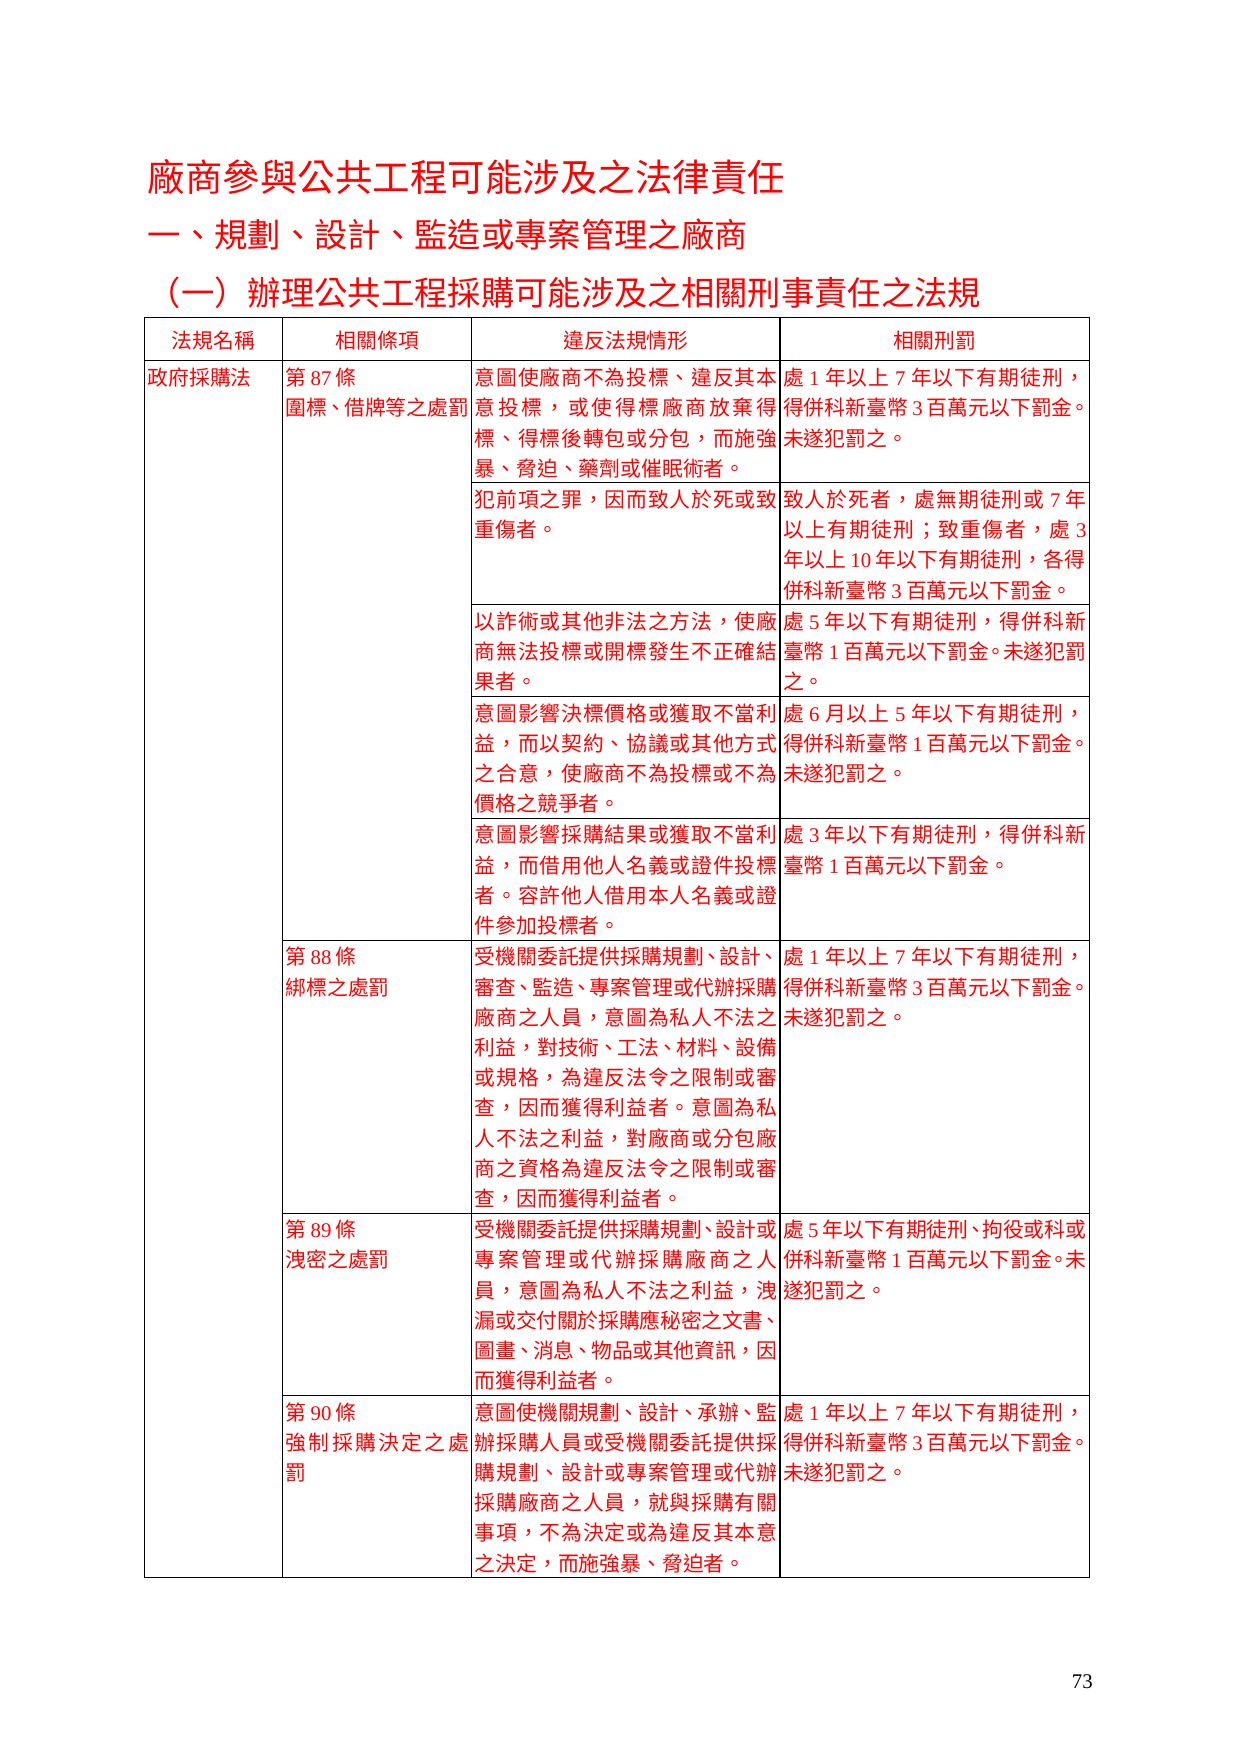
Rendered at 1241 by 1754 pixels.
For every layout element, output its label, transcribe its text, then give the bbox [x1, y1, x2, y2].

table_header 違反法規情形 [472, 318, 779, 360]
table_cell 政府採購法 [145, 361, 282, 1577]
table_cell 意圖使廠商不為投標、違反其本意投標，或使得標廠商放棄得標、得標後轉包或分包，而施強暴、脅迫、藥劑或催眠術者。 [472, 361, 779, 482]
table_cell 受機關委託提供採購規劃、設計、審查、監造、專案管理或代辦採購廠商之人員，意圖為私人不法之利益，對技術、工法、材料、設備或規格，為違反法令之限制或審查，因而獲得利益者。意圖為私人不法之利益，對廠商或分包廠商之資格為違反法令之限制或審查，因而獲得利益者。 [472, 941, 779, 1212]
table_cell 意圖影響決標價格或獲取不當利益，而以契約、協議或其他方式之合意，使廠商不為投標或不為價格之競爭者。 [472, 697, 779, 818]
table_cell 處1年以上7年以下有期徒刑，得併科新臺幣3百萬元以下罰金。未遂犯罰之。 [781, 941, 1089, 1212]
text 廠商參與公共工程可能涉及之法律責任 [148, 148, 1092, 202]
table_header 相關刑罰 [781, 318, 1089, 360]
table_header 相關條項 [283, 318, 471, 360]
text （一）辦理公共工程採購可能涉及之相關刑事責任之法規 [148, 259, 1092, 317]
text 一、規劃、設計、監造或專案管理之廠商 [148, 202, 1092, 259]
table_cell 處3年以下有期徒刑，得併科新臺幣1百萬元以下罰金。 [781, 819, 1089, 939]
table_cell 以詐術或其他非法之方法，使廠商無法投標或開標發生不正確結果者。 [472, 605, 779, 696]
table_cell 處5年以下有期徒刑，得併科新臺幣1百萬元以下罰金。未遂犯罰之。 [781, 605, 1089, 696]
table_cell 第87條 圍標、借牌等之處罰 [283, 361, 471, 939]
table_cell 致人於死者，處無期徒刑或7年以上有期徒刑；致重傷者，處3年以上10年以下有期徒刑，各得併科新臺幣3百萬元以下罰金。 [781, 483, 1089, 604]
table_cell 意圖使機關規劃、設計、承辦、監辦採購人員或受機關委託提供採購規劃、設計或專案管理或代辦採購廠商之人員，就與採購有關事項，不為決定或為違反其本意之決定，而施強暴、脅迫者。 [472, 1396, 779, 1577]
table_cell 處1年以上7年以下有期徒刑，得併科新臺幣3百萬元以下罰金。未遂犯罰之。 [781, 361, 1089, 482]
table_cell 第88條 綁標之處罰 [283, 941, 471, 1212]
table_cell 第90條 強制採購決定之處罰 [283, 1396, 471, 1577]
table_cell 犯前項之罪，因而致人於死或致重傷者。 [472, 483, 779, 604]
table_cell 處1年以上7年以下有期徒刑，得併科新臺幣3百萬元以下罰金。未遂犯罰之。 [781, 1396, 1089, 1577]
table_cell 第89條 洩密之處罰 [283, 1214, 471, 1395]
table_cell 處6月以上5年以下有期徒刑，得併科新臺幣1百萬元以下罰金。未遂犯罰之。 [781, 697, 1089, 818]
table_cell 意圖影響採購結果或獲取不當利益，而借用他人名義或證件投標者。容許他人借用本人名義或證件參加投標者。 [472, 819, 779, 939]
table_cell 處5年以下有期徒刑、拘役或科或併科新臺幣1百萬元以下罰金。未遂犯罰之。 [781, 1214, 1089, 1395]
table_cell 受機關委託提供採購規劃、設計或專案管理或代辦採購廠商之人員，意圖為私人不法之利益，洩漏或交付關於採購應秘密之文書、圖畫、消息、物品或其他資訊，因而獲得利益者。 [472, 1214, 779, 1395]
table_header 法規名稱 [145, 318, 282, 360]
